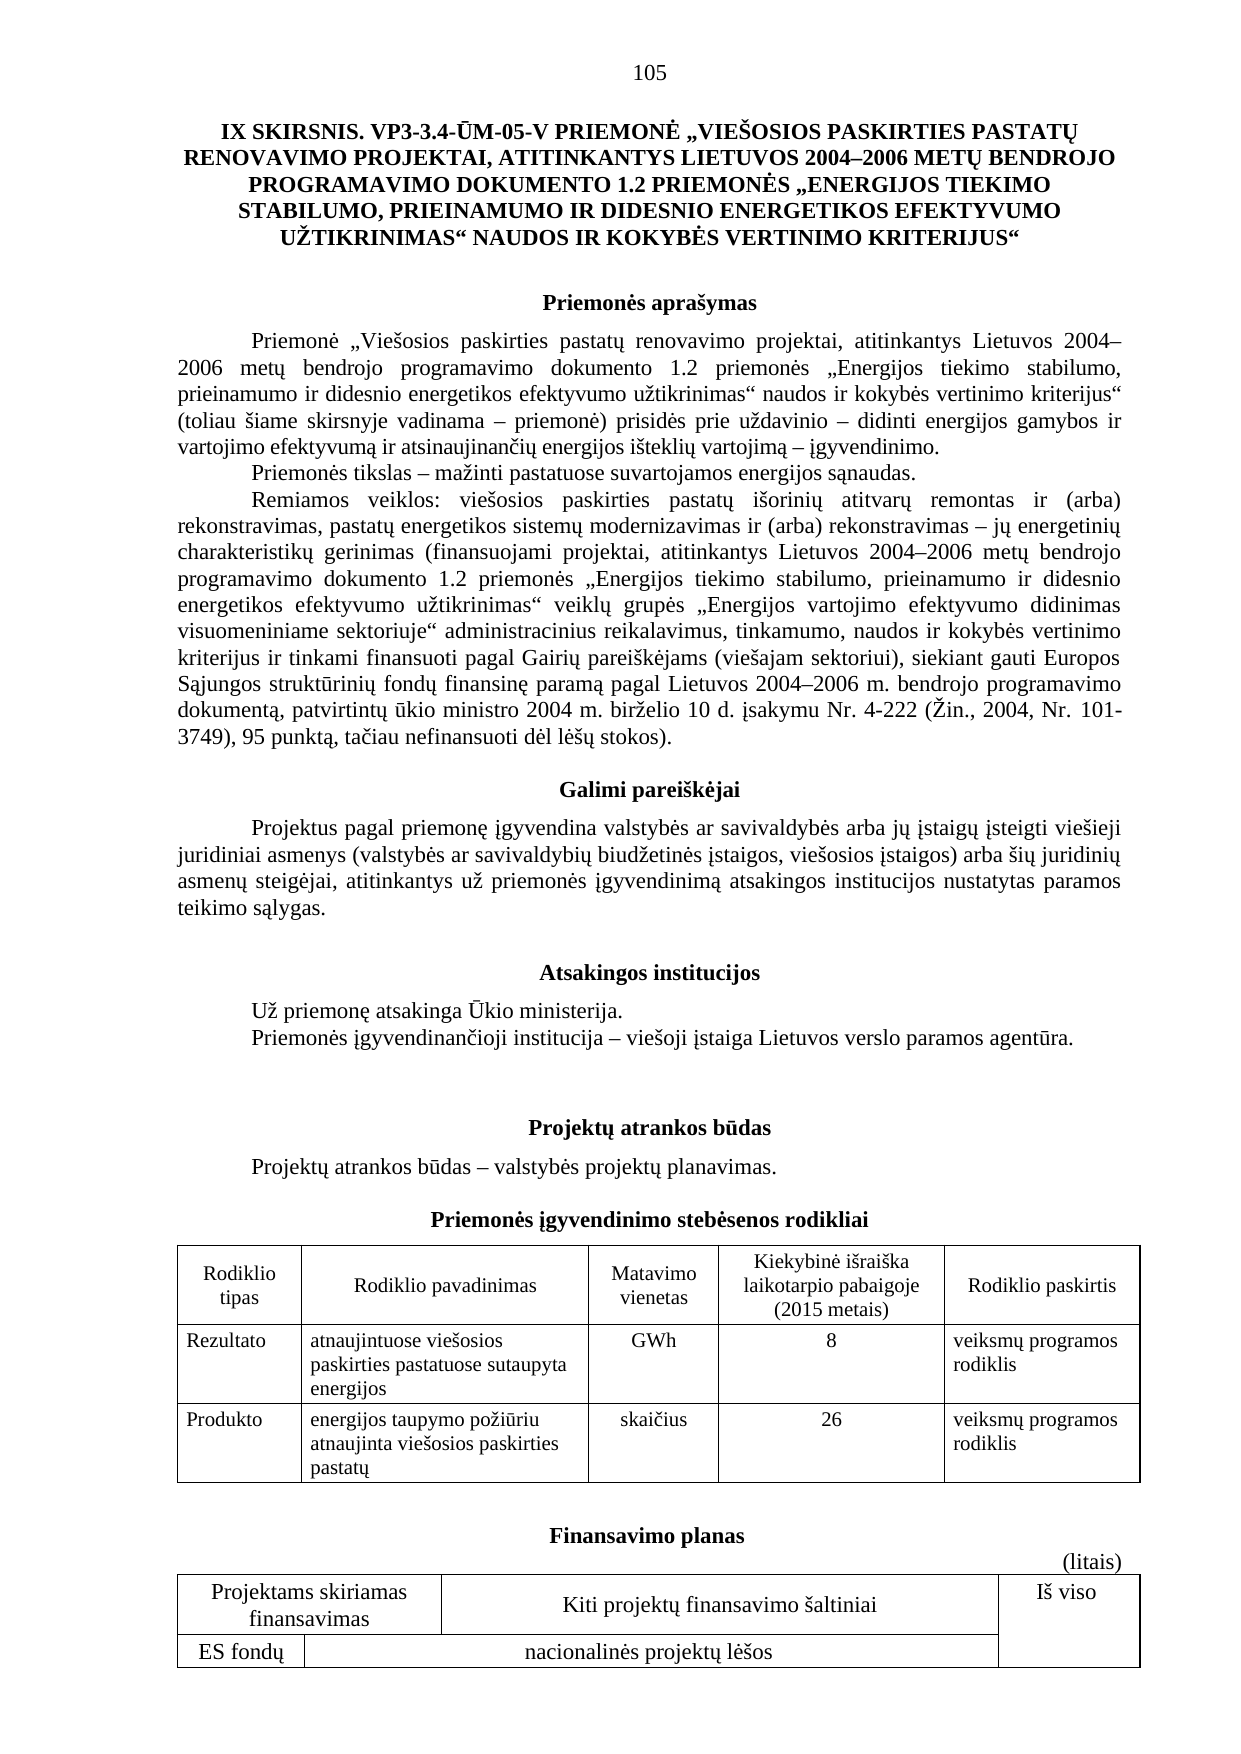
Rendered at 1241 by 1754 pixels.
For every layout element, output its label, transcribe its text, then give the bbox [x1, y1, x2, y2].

text Už priemonę atsakinga Ūkio ministerija. [177, 998, 1122, 1024]
text Projektus pagal priemonę įgyvendina valstybės ar savivaldybės arba jų įstaigų įsteigti viešieji juridiniai asmenys (valstybės ar savivaldybių biudžetinės įstaigos, viešosios įstaigos) arba šių juridinių asmenų steigėjai, atitinkantys už priemonės įgyvendinimą atsakingos institucijos nustatytas paramos teikimo sąlygas. [177, 814, 1122, 920]
text Priemonės įgyvendinimo stebėsenos rodikliai [177, 1206, 1122, 1232]
table_cell energijos taupymo požiūriu atnau­jinta viešosios paskirties pastatų [302, 1404, 588, 1482]
text Priemonės tikslas – mažinti pastatuose suvartojamos energijos sąnaudas. [177, 459, 1122, 486]
subtitle IX SKIRSNIS. VP3-3.4-ŪM-05-V priemonė „Viešosios paskirties pastatų renovavimo projektai, atitinkantys Lietuvos 2004–2006 metų bendrojo programavimo dokumento 1.2 priemonės „Energijos tiekimo stabilumo, prieinamumo ir didesnio energetikos efektyvumo užtikrinimas“ naudos ir kokybės vertinimo kriterijus“ [177, 118, 1122, 250]
text Priemonės įgyvendinančioji institucija – viešoji įstaiga Lietuvos verslo paramos agentūra. [177, 1024, 1122, 1050]
table_cell skaičius [589, 1404, 718, 1482]
table_cell Rezultato [178, 1325, 301, 1403]
text Projektų atrankos būdas – valstybės projektų planavimas. [177, 1153, 1122, 1179]
text (litais) [177, 1548, 1122, 1574]
table_cell nacionalinės projektų lėšos [305, 1635, 998, 1667]
text Finansavimo planas [177, 1522, 1122, 1548]
table_header Matavimo vienetas [589, 1246, 718, 1324]
text Remiamos veiklos: viešosios paskirties pastatų išorinių atitvarų remontas ir (arba) rekonstravimas, pastatų energetikos sistemų modernizavimas ir (arba) rekonstravimas – jų energetinių charakteristikų gerinimas (finansuojami projektai, atitinkantys Lietuvos 2004–2006 metų bendrojo programavimo dokumento 1.2 priemonės „Energijos tiekimo stabilumo, prieinamumo ir didesnio energetikos efektyvumo užtikrinimas“ veiklų grupės „Energijos vartojimo efektyvumo didinimas visuomeniniame sektoriuje“ administracinius reikalavimus, tinkamumo, naudos ir kokybės vertinimo kriterijus ir tinkami finansuoti pagal Gairių pareiškėjams (viešajam sektoriui), siekiant gauti Europos Sąjungos struktūrinių fondų finansinę paramą pagal Lietuvos 2004–2006 m. bendrojo programavimo dokumentą, patvirtintų ūkio ministro 2004 m. birželio 10 d. įsakymu Nr. 4-222 (Žin., 2004, Nr. 101-3749), 95 punktą, tačiau nefinansuoti dėl lėšų stokos). [177, 486, 1122, 749]
text Atsakingos institucijos [177, 959, 1122, 985]
table_header Kiti projektų finansavimo šaltiniai [442, 1575, 998, 1634]
table_header Rodiklio pavadinimas [302, 1246, 588, 1324]
text Projektų atrankos būdas [177, 1114, 1122, 1141]
table_cell veiksmų programos rodiklis [945, 1325, 1139, 1403]
table_header Rodiklio paskirtis [945, 1246, 1139, 1324]
table_cell Produkto [178, 1404, 301, 1482]
text Priemonė „Viešosios paskirties pastatų renovavimo projektai, atitinkantys Lietuvos 2004–2006 metų bendrojo programavimo dokumento 1.2 priemonės „Energijos tiekimo stabilumo, prieinamumo ir didesnio energetikos efektyvumo užtikrinimas“ naudos ir kokybės vertinimo kriterijus“ (toliau šiame skirsnyje vadinama – priemonė) prisidės prie uždavinio – didinti energijos gamybos ir vartojimo efektyvumą ir atsinaujinančių energijos išteklių vartojimą – įgyvendinimo. [177, 328, 1122, 459]
text Priemonės aprašymas [177, 289, 1122, 315]
table_header Projektams skiriamas finansavimas [178, 1575, 441, 1634]
table_header Rodiklio tipas [178, 1246, 301, 1324]
table_cell atnaujintuose viešosios paskirties pastatuose sutaupyta energijos [302, 1325, 588, 1403]
table_cell 26 [719, 1404, 944, 1482]
table_cell GWh [589, 1325, 718, 1403]
table_cell ES fondų [178, 1635, 304, 1667]
table_header Kiekybinė išraiška laikotarpio pabaigoje (2015 metais) [719, 1246, 944, 1324]
table_cell veiksmų programos rodiklis [945, 1404, 1139, 1482]
text Galimi pareiškėjai [177, 776, 1122, 802]
table_header Iš viso [999, 1575, 1139, 1667]
table_cell 8 [719, 1325, 944, 1403]
